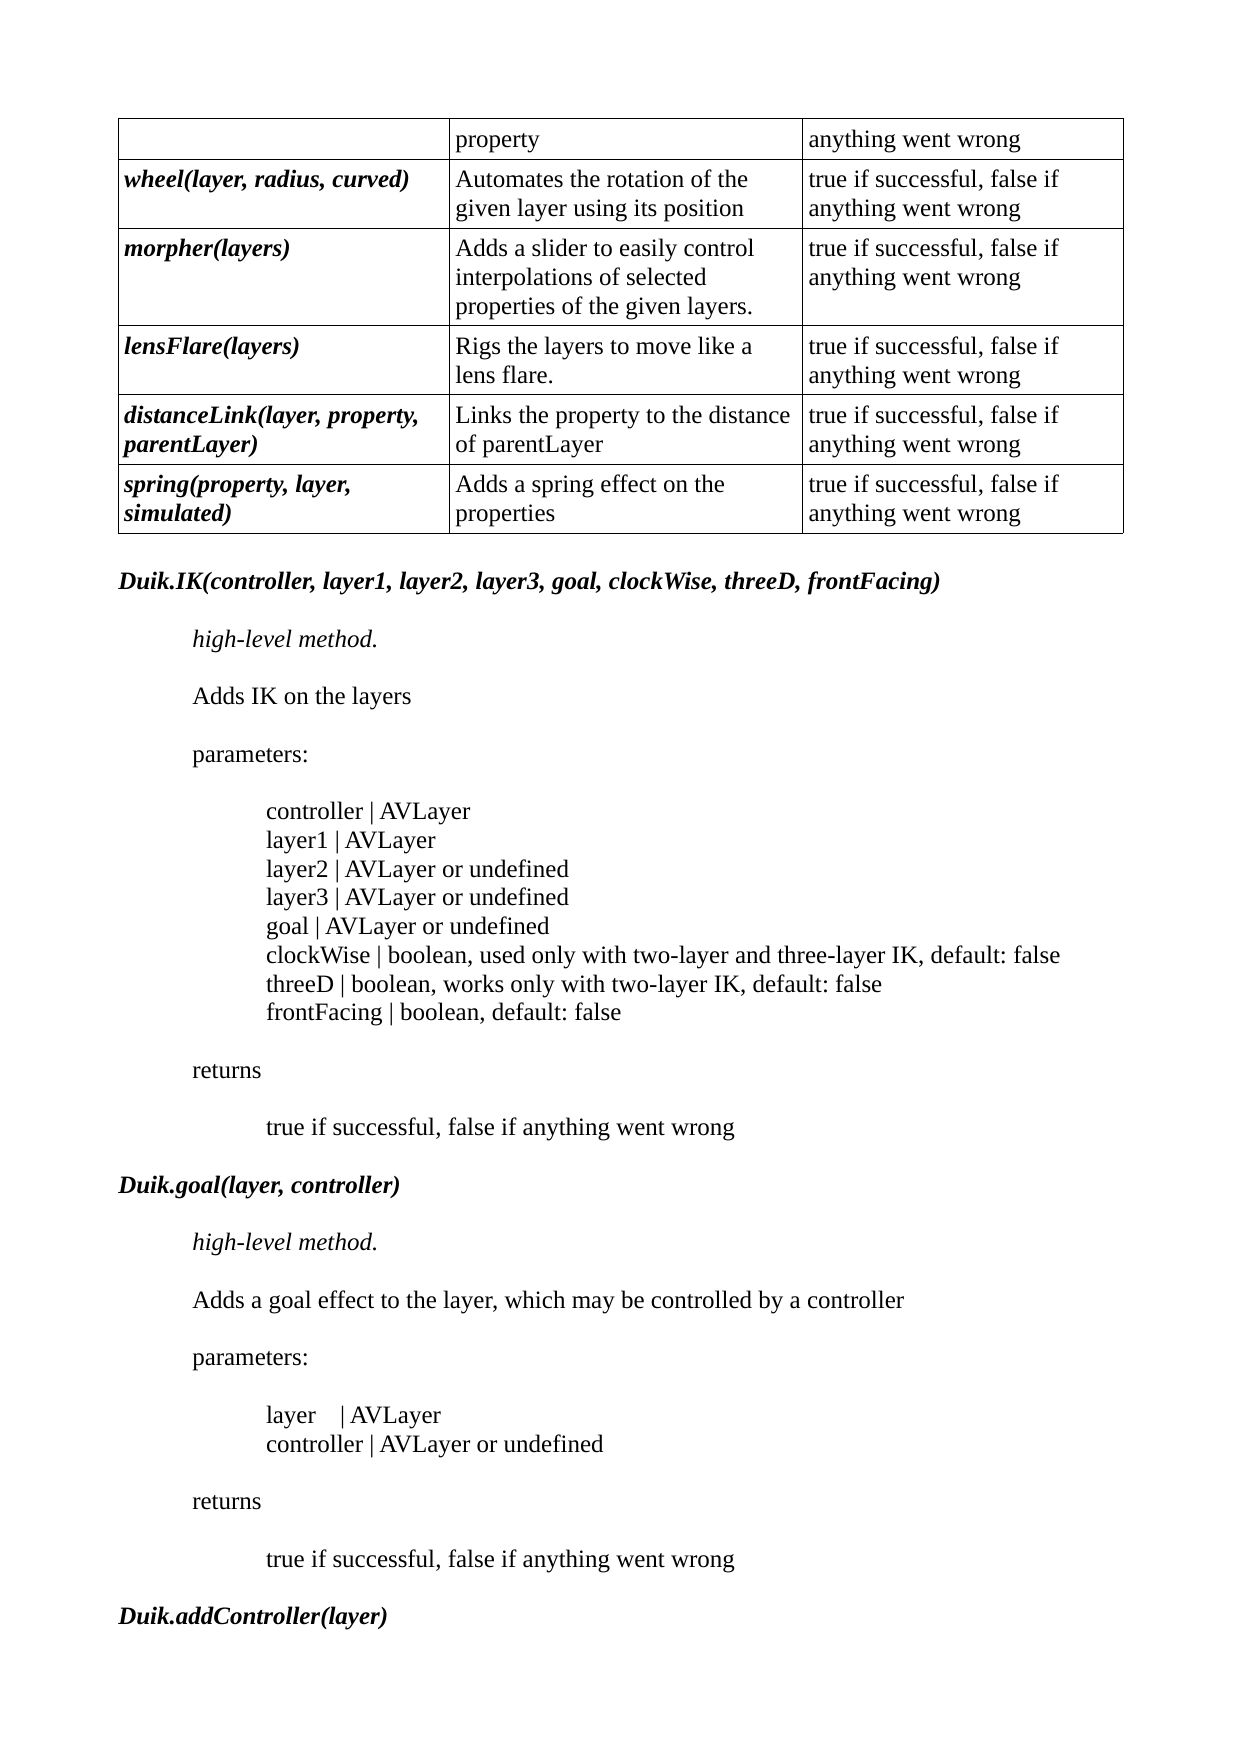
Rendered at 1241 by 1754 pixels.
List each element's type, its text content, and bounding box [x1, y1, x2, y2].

table_cell Rigs the layers to move like a lens flare. [450, 326, 802, 394]
text high-level method. [118, 624, 1122, 652]
text returns [118, 1055, 1122, 1084]
text Duik.addController(layer) [118, 1601, 1122, 1630]
text parameters: [118, 739, 1122, 767]
table_cell true if successful, false if anything went wrong [803, 229, 1123, 325]
text true if successful, false if anything went wrong [118, 1112, 1122, 1141]
table_cell morpher(layers) [119, 229, 449, 325]
table_cell wheel(layer, radius, curved) [119, 160, 449, 227]
text high-level method. [118, 1227, 1122, 1256]
text returns [118, 1486, 1122, 1515]
text clockWise | boolean, used only with two-layer and three-layer IK, default: false [118, 940, 1122, 969]
table_cell true if successful, false if anything went wrong [803, 395, 1123, 463]
text Adds a goal effect to the layer, which may be controlled by a controller [118, 1285, 1122, 1314]
text Adds IK on the layers [118, 681, 1122, 710]
table_cell [119, 119, 449, 158]
text layer3 | AVLayer or undefined [118, 882, 1122, 911]
text layer1 | AVLayer [118, 825, 1122, 854]
table_cell Automates the rotation of the given layer using its position [450, 160, 802, 227]
table_cell lensFlare(layers) [119, 326, 449, 394]
table_cell Links the property to the distance of parentLayer [450, 395, 802, 463]
text layer | AVLayer [118, 1400, 1122, 1429]
text controller | AVLayer or undefined [118, 1429, 1122, 1457]
text true if successful, false if anything went wrong [118, 1544, 1122, 1572]
text Duik.IK(controller, layer1, layer2, layer3, goal, clockWise, threeD, frontFacing) [118, 566, 1122, 595]
table_cell anything went wrong [803, 119, 1123, 158]
text parameters: [118, 1342, 1122, 1371]
text Duik.goal(layer, controller) [118, 1170, 1122, 1199]
text threeD | boolean, works only with two-layer IK, default: false [118, 969, 1122, 997]
table_cell Adds a spring effect on the properties [450, 465, 802, 532]
table_cell spring(property, layer, simulated) [119, 465, 449, 532]
text goal | AVLayer or undefined [118, 911, 1122, 940]
table_cell Adds a slider to easily control interpolations of selected properties of the given layers. [450, 229, 802, 325]
table_cell true if successful, false if anything went wrong [803, 160, 1123, 227]
table_cell true if successful, false if anything went wrong [803, 326, 1123, 394]
table_cell distanceLink(layer, property, parentLayer) [119, 395, 449, 463]
table_cell property [450, 119, 802, 158]
text layer2 | AVLayer or undefined [118, 854, 1122, 882]
table_cell true if successful, false if anything went wrong [803, 465, 1123, 532]
text frontFacing | boolean, default: false [118, 997, 1122, 1026]
text controller | AVLayer [118, 796, 1122, 825]
